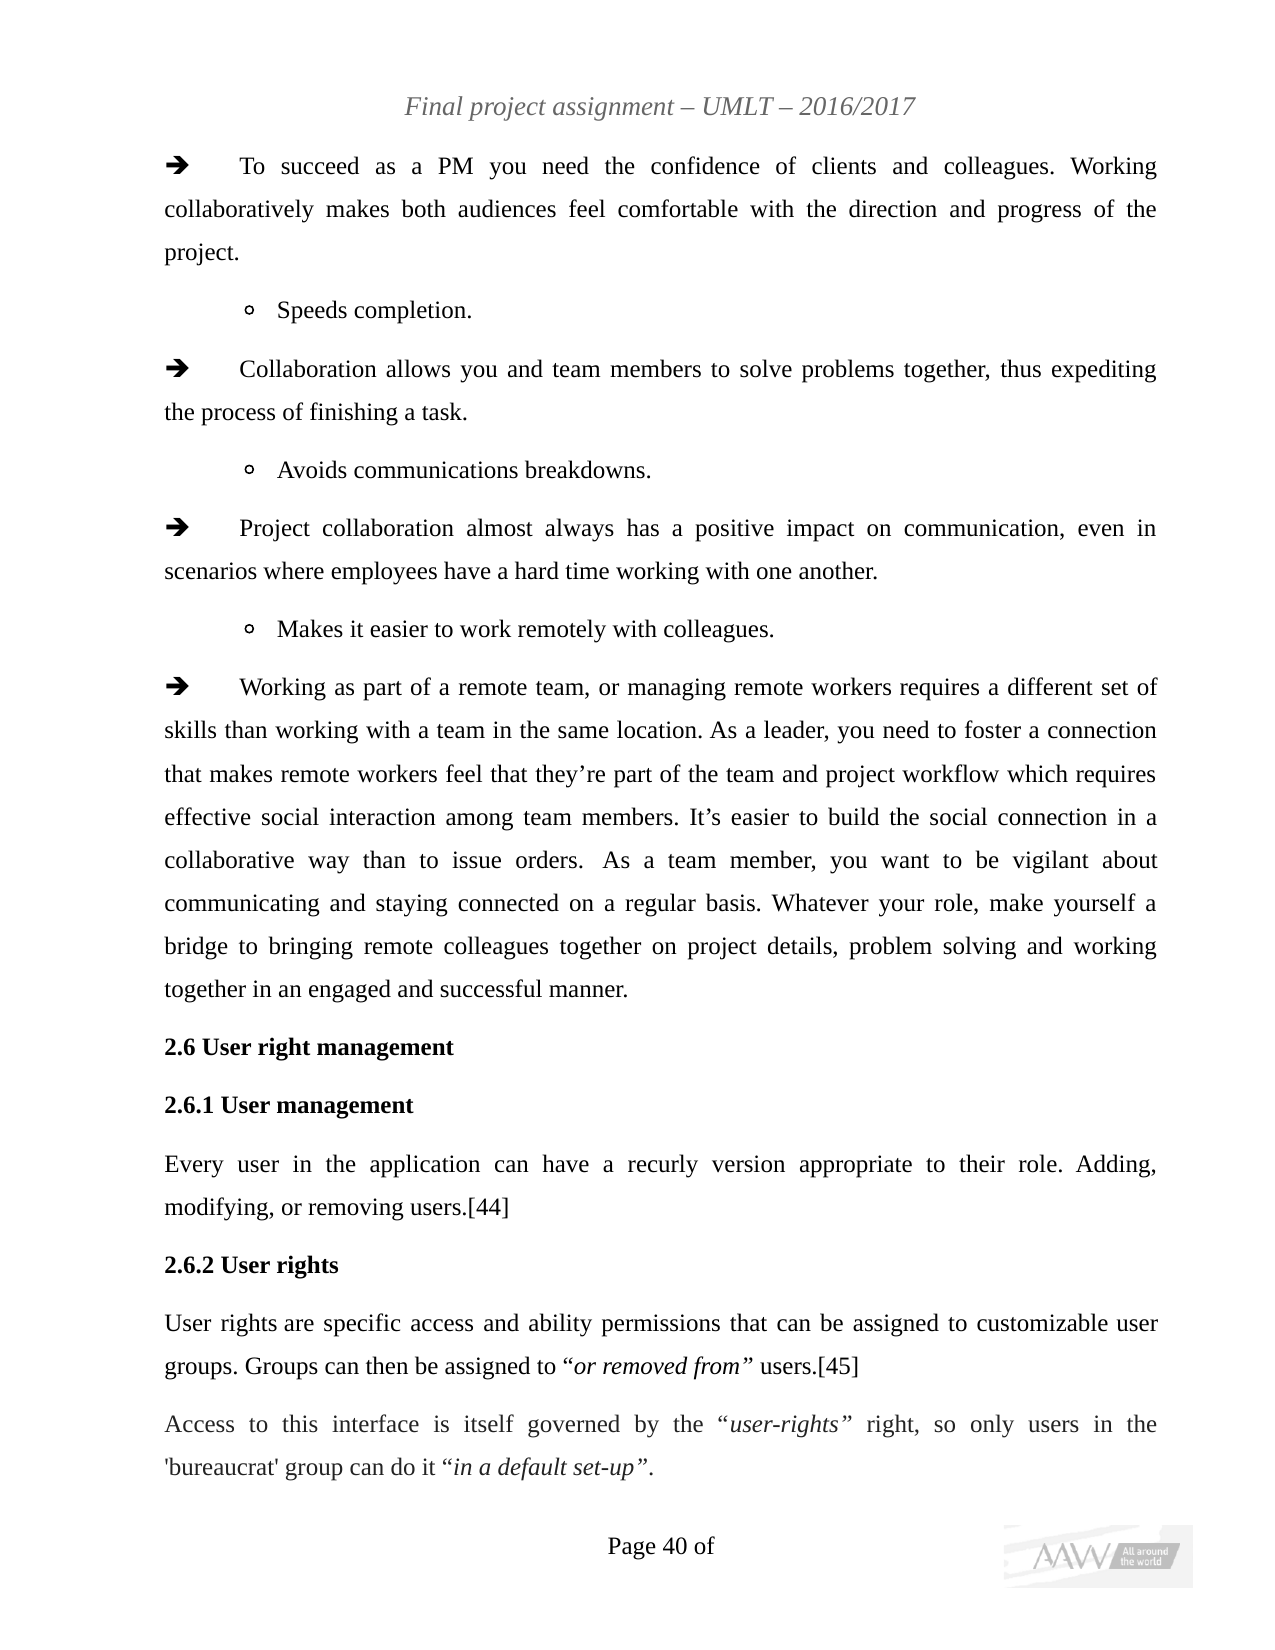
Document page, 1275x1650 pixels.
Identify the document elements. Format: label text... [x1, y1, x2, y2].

subtitle 2.6 User right management [164, 1032, 1158, 1061]
subtitle 2.6.2 User rights [164, 1250, 1158, 1279]
subtitle 2.6.1 User management [164, 1091, 1158, 1119]
list To succeed as a PM you need the confidence of clients and colleagues. Working collaboratively makes both audiences feel comfortable with the direction and progress of the project. [164, 151, 1158, 266]
list Working as part of a remote team, or managing remote workers requires a different set of skills than working with a team in the same location. As a leader, you need to foster a connection that makes remote workers feel that they’re part of the team and project workflow which requires effective social interaction among team members. It’s easier to build the social connection in a collaborative way than to issue orders. As a team member, you want to be vigilant about communicating and staying connected on a regular basis. Whatever your role, make yourself a bridge to bringing remote colleagues together on project details, problem solving and working together in an engaged and successful manner. [164, 672, 1158, 1003]
list Project collaboration almost always has a positive impact on communication, even in scenarios where employees have a hard time working with one another. [164, 513, 1158, 585]
text Every user in the application can have a recurly version appropriate to their role. Adding, modifying, or removing users.[44] [164, 1149, 1158, 1221]
list Avoids communications breakdowns. [239, 455, 1158, 484]
text User rights are specific access and ability permissions that can be assigned to customizable user groups. Groups can then be assigned to “or removed from” users.[45] [164, 1308, 1158, 1380]
list Makes it easier to work remotely with colleagues. [239, 614, 1158, 643]
picture [1003, 1525, 1193, 1588]
list Speeds completion. [239, 296, 1158, 324]
list Collaboration allows you and team members to solve problems together, thus expediting the process of finishing a task. [164, 354, 1158, 426]
text Access to this interface is itself governed by the “user-rights” right, so only users in the 'bureaucrat' group can do it “in a default set-up”. [164, 1409, 1158, 1481]
